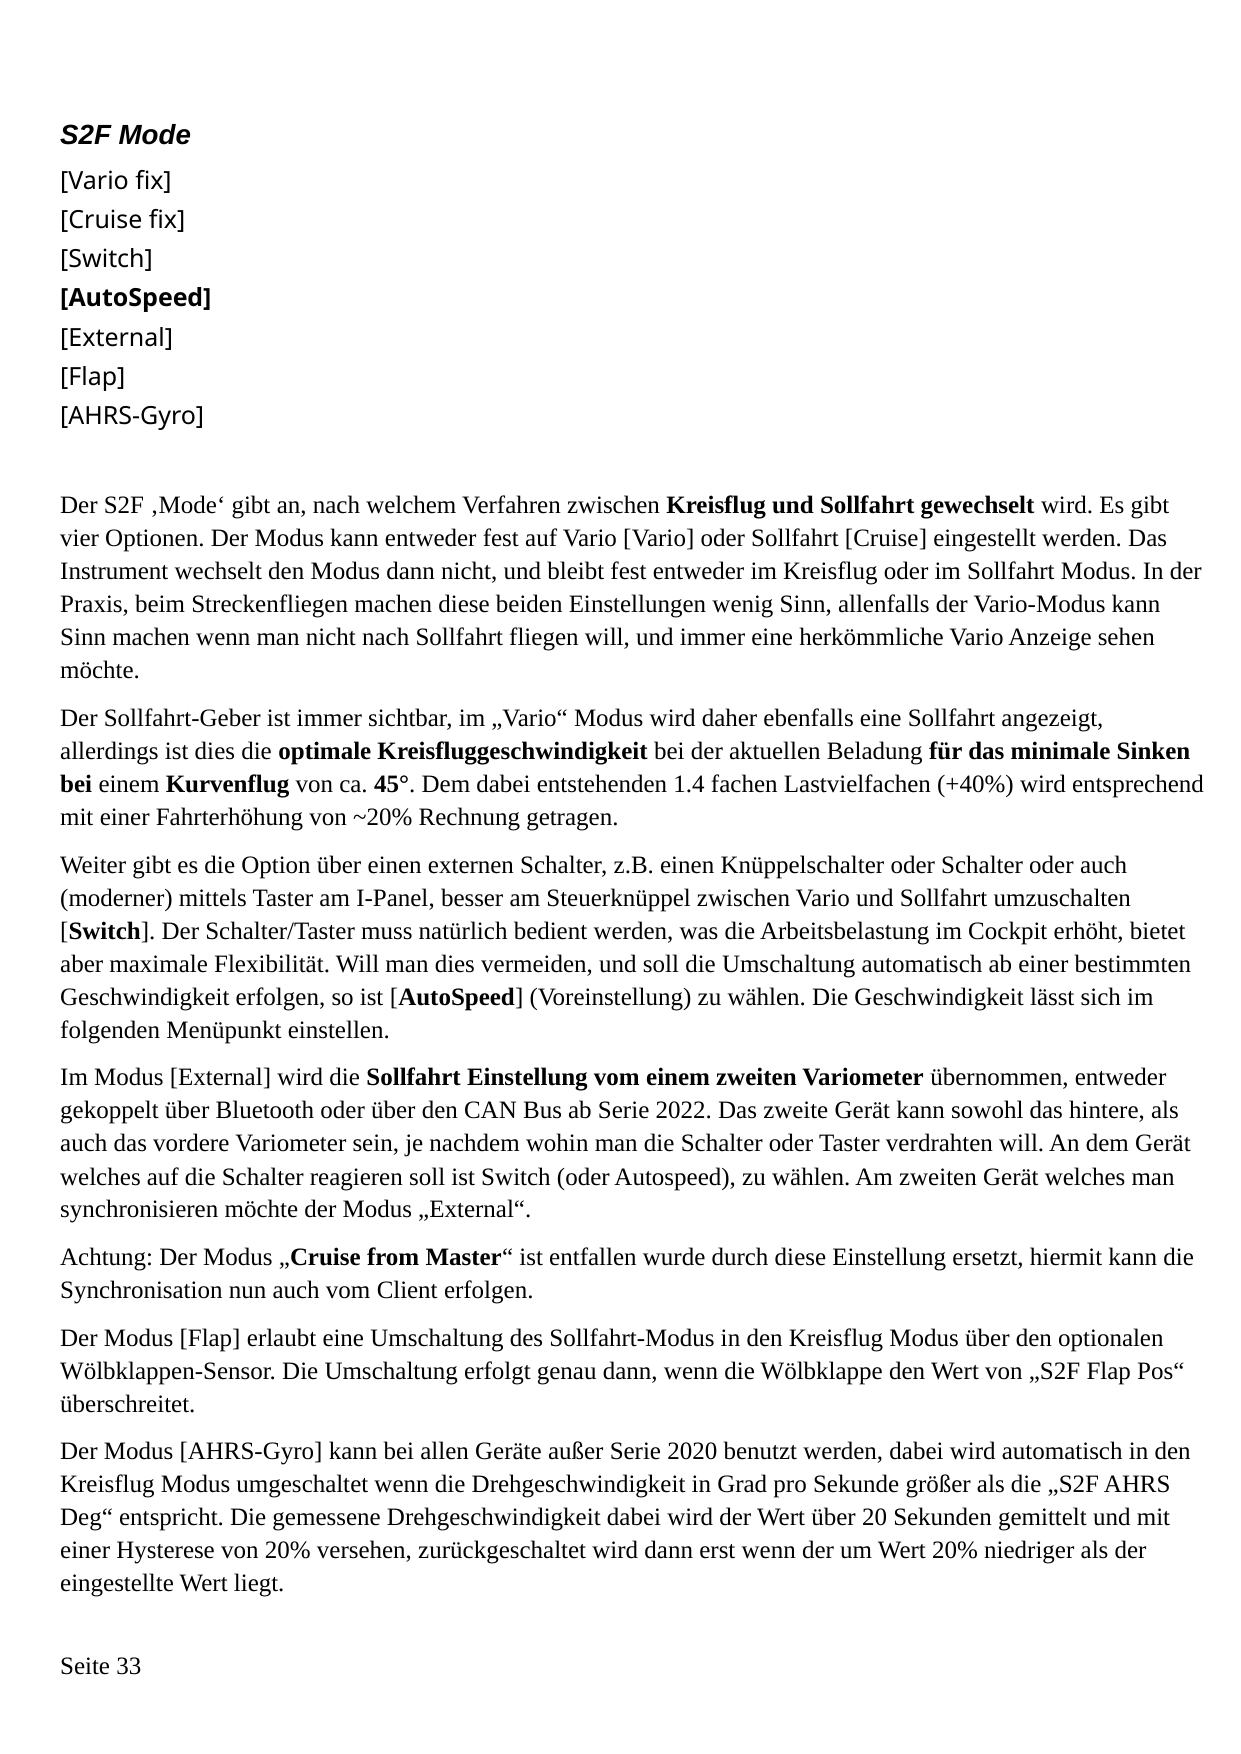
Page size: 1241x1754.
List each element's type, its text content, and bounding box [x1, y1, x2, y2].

subtitle S2F Mode [60, 118, 1207, 150]
text [Vario fix] [60, 162, 1207, 197]
text [AHRS-Gyro] [60, 397, 1207, 432]
text Der Modus [Flap] erlaubt eine Umschaltung des Sollfahrt-Modus in den Kreisflug Modus über den optionalen Wölbklappen-Sensor. Die Umschaltung erfolgt genau dann, wenn die Wölbklappe den Wert von „S2F Flap Pos“ überschreitet. [60, 1323, 1207, 1418]
text [Cruise fix] [60, 202, 1207, 236]
text [Switch] [60, 241, 1207, 275]
text Der Modus [AHRS-Gyro] kann bei allen Geräte außer Serie 2020 benutzt werden, dabei wird automatisch in den Kreisflug Modus umgeschaltet wenn die Drehgeschwindigkeit in Grad pro Sekunde größer als die „S2F AHRS Deg“ entspricht. Die gemessene Drehgeschwindigkeit dabei wird der Wert über 20 Sekunden gemittelt und mit einer Hysterese von 20% versehen, zurückgeschaltet wird dann erst wenn der um Wert 20% niedriger als der eingestellte Wert liegt. [60, 1436, 1207, 1597]
text [External] [60, 319, 1207, 353]
text Achtung: Der Modus „Cruise from Master“ ist entfallen wurde durch diese Einstellung ersetzt, hiermit kann die Synchronisation nun auch vom Client erfolgen. [60, 1242, 1207, 1304]
text [AutoSpeed] [60, 280, 1207, 314]
text Der S2F ‚Mode‘ gibt an, nach welchem Verfahren zwischen Kreisflug und Sollfahrt gewechselt wird. Es gibt vier Optionen. Der Modus kann entweder fest auf Vario [Vario] oder Sollfahrt [Cruise] eingestellt werden. Das Instrument wechselt den Modus dann nicht, und bleibt fest entweder im Kreisflug oder im Sollfahrt Modus. In der Praxis, beim Streckenfliegen machen diese beiden Einstellungen wenig Sinn, allenfalls der Vario-Modus kann Sinn machen wenn man nicht nach Sollfahrt fliegen will, und immer eine herkömmliche Vario Anzeige sehen möchte. [60, 490, 1207, 684]
text Der Sollfahrt-Geber ist immer sichtbar, im „Vario“ Modus wird daher ebenfalls eine Sollfahrt angezeigt, allerdings ist dies die optimale Kreisfluggeschwindigkeit bei der aktuellen Beladung für das minimale Sinken bei einem Kurvenflug von ca. 45°. Dem dabei entstehenden 1.4 fachen Lastvielfachen (+40%) wird entsprechend mit einer Fahrterhöhung von ~20% Rechnung getragen. [60, 703, 1207, 831]
text Weiter gibt es die Option über einen externen Schalter, z.B. einen Knüppelschalter oder Schalter oder auch (moderner) mittels Taster am I-Panel, besser am Steuerknüppel zwischen Vario und Sollfahrt umzuschalten [Switch]. Der Schalter/Taster muss natürlich bedient werden, was die Arbeitsbelastung im Cockpit erhöht, bietet aber maximale Flexibilität. Will man dies vermeiden, und soll die Umschaltung automatisch ab einer bestimmten Geschwindigkeit erfolgen, so ist [AutoSpeed] (Voreinstellung) zu wählen. Die Geschwindigkeit lässt sich im folgenden Menüpunkt einstellen. [60, 850, 1207, 1044]
text [Flap] [60, 358, 1207, 392]
text Im Modus [External] wird die Sollfahrt Einstellung vom einem zweiten Variometer übernommen, entweder gekoppelt über Bluetooth oder über den CAN Bus ab Serie 2022. Das zweite Gerät kann sowohl das hintere, als auch das vordere Variometer sein, je nachdem wohin man die Schalter oder Taster verdrahten will. An dem Gerät welches auf die Schalter reagieren soll ist Switch (oder Autospeed), zu wählen. Am zweiten Gerät welches man synchronisieren möchte der Modus „External“. [60, 1062, 1207, 1223]
